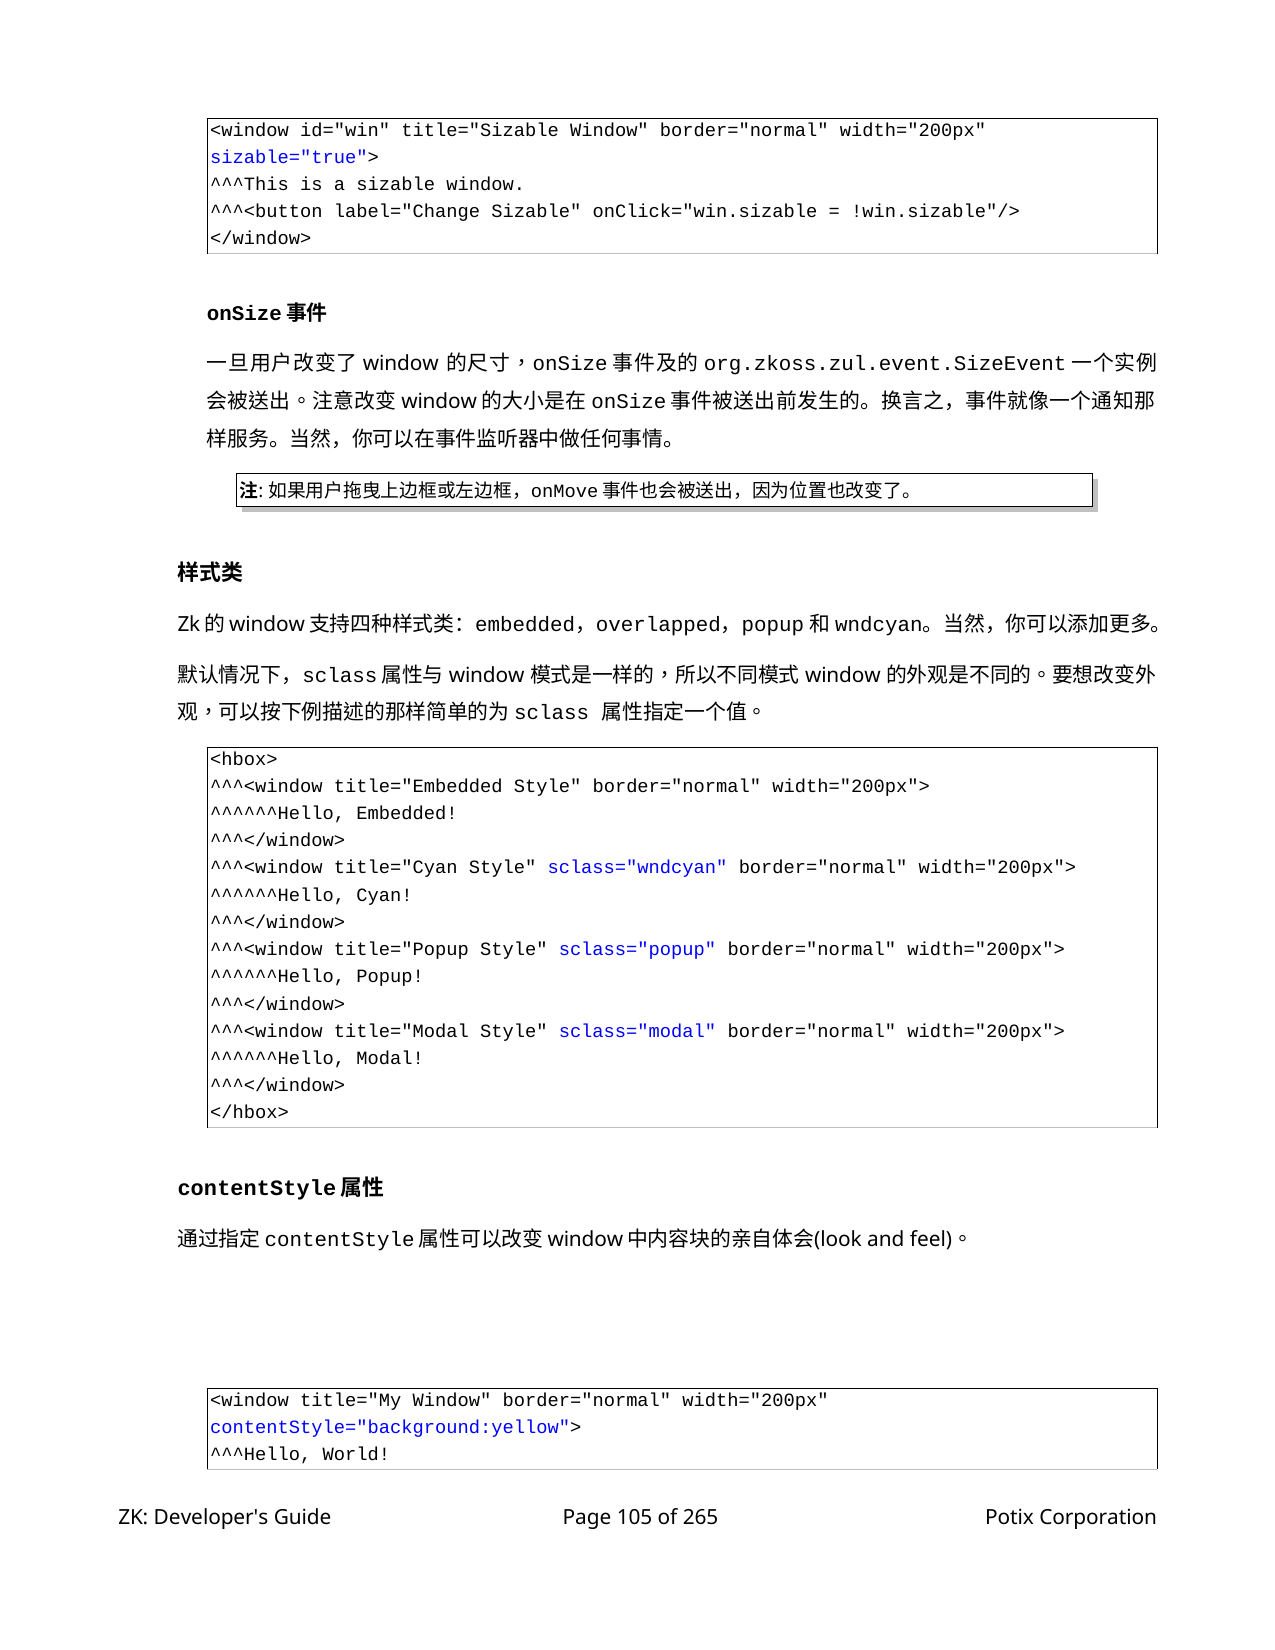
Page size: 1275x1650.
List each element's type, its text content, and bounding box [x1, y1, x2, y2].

text ^^^<window title="Modal Style" sclass="modal" border="normal" width="200px"> [208, 1018, 1157, 1043]
text ^^^</window> [208, 1073, 1157, 1097]
text <hbox> [208, 748, 1157, 771]
text ^^^Hello, World! [208, 1442, 1157, 1469]
text ^^^</window> [208, 910, 1157, 934]
text ^^^<window title="Cyan Style" sclass="wndcyan" border="normal" width="200px"> [208, 855, 1157, 880]
text ^^^<button label="Change Sizable" onClick="win.sizable = !win.sizable"/> [208, 199, 1157, 223]
text ^^^^^^Hello, Popup! [208, 964, 1157, 988]
text ^^^<window title="Popup Style" sclass="popup" border="normal" width="200px"> [208, 937, 1157, 961]
text <window title="My Window" border="normal" width="200px" contentStyle="background:yellow"> [208, 1389, 1157, 1439]
text ^^^^^^Hello, Cyan! [208, 883, 1157, 907]
subtitle 样式类 [177, 555, 1157, 587]
text 通过指定contentStyle属性可以改变window中内容块的亲自体会(look and feel)。 [177, 1223, 1157, 1253]
text ^^^^^^Hello, Embedded! [208, 801, 1157, 825]
text Zk的window支持四种样式类：embedded，overlapped，popup 和 wndcyan。当然，你可以添加更多。 [177, 607, 1157, 637]
text ^^^</window> [208, 828, 1157, 852]
text 注: 如果用户拖曳上边框或左边框，onMove事件也会被送出，因为位置也改变了。 [237, 474, 1092, 506]
text ^^^^^^Hello, Modal! [208, 1046, 1157, 1070]
text ^^^<window title="Embedded Style" border="normal" width="200px"> [208, 774, 1157, 798]
text </hbox> [208, 1100, 1157, 1127]
text ^^^This is a sizable window. [208, 172, 1157, 196]
text </window> [208, 226, 1157, 253]
subtitle onSize事件 [207, 296, 1157, 326]
text 一旦用户改变了window 的尺寸，onSize事件及的org.zkoss.zul.event.SizeEvent一个实例会被送出。注意改变window的大小是在onSize事件被送出前发生的。换言之，事件就像一个通知那样服务。当然，你可以在事件监听器中做任何事情。 [207, 347, 1157, 452]
text 默认情况下，sclass属性与 window 模式是一样的，所以不同模式window 的外观是不同的。要想改变外观，可以按下例描述的那样简单的为 sclass 属性指定一个值。 [177, 658, 1157, 726]
text ^^^</window> [208, 991, 1157, 1016]
text <window id="win" title="Sizable Window" border="normal" width="200px" sizable="true"> [208, 119, 1157, 169]
subtitle contentStyle属性 [177, 1170, 1157, 1202]
